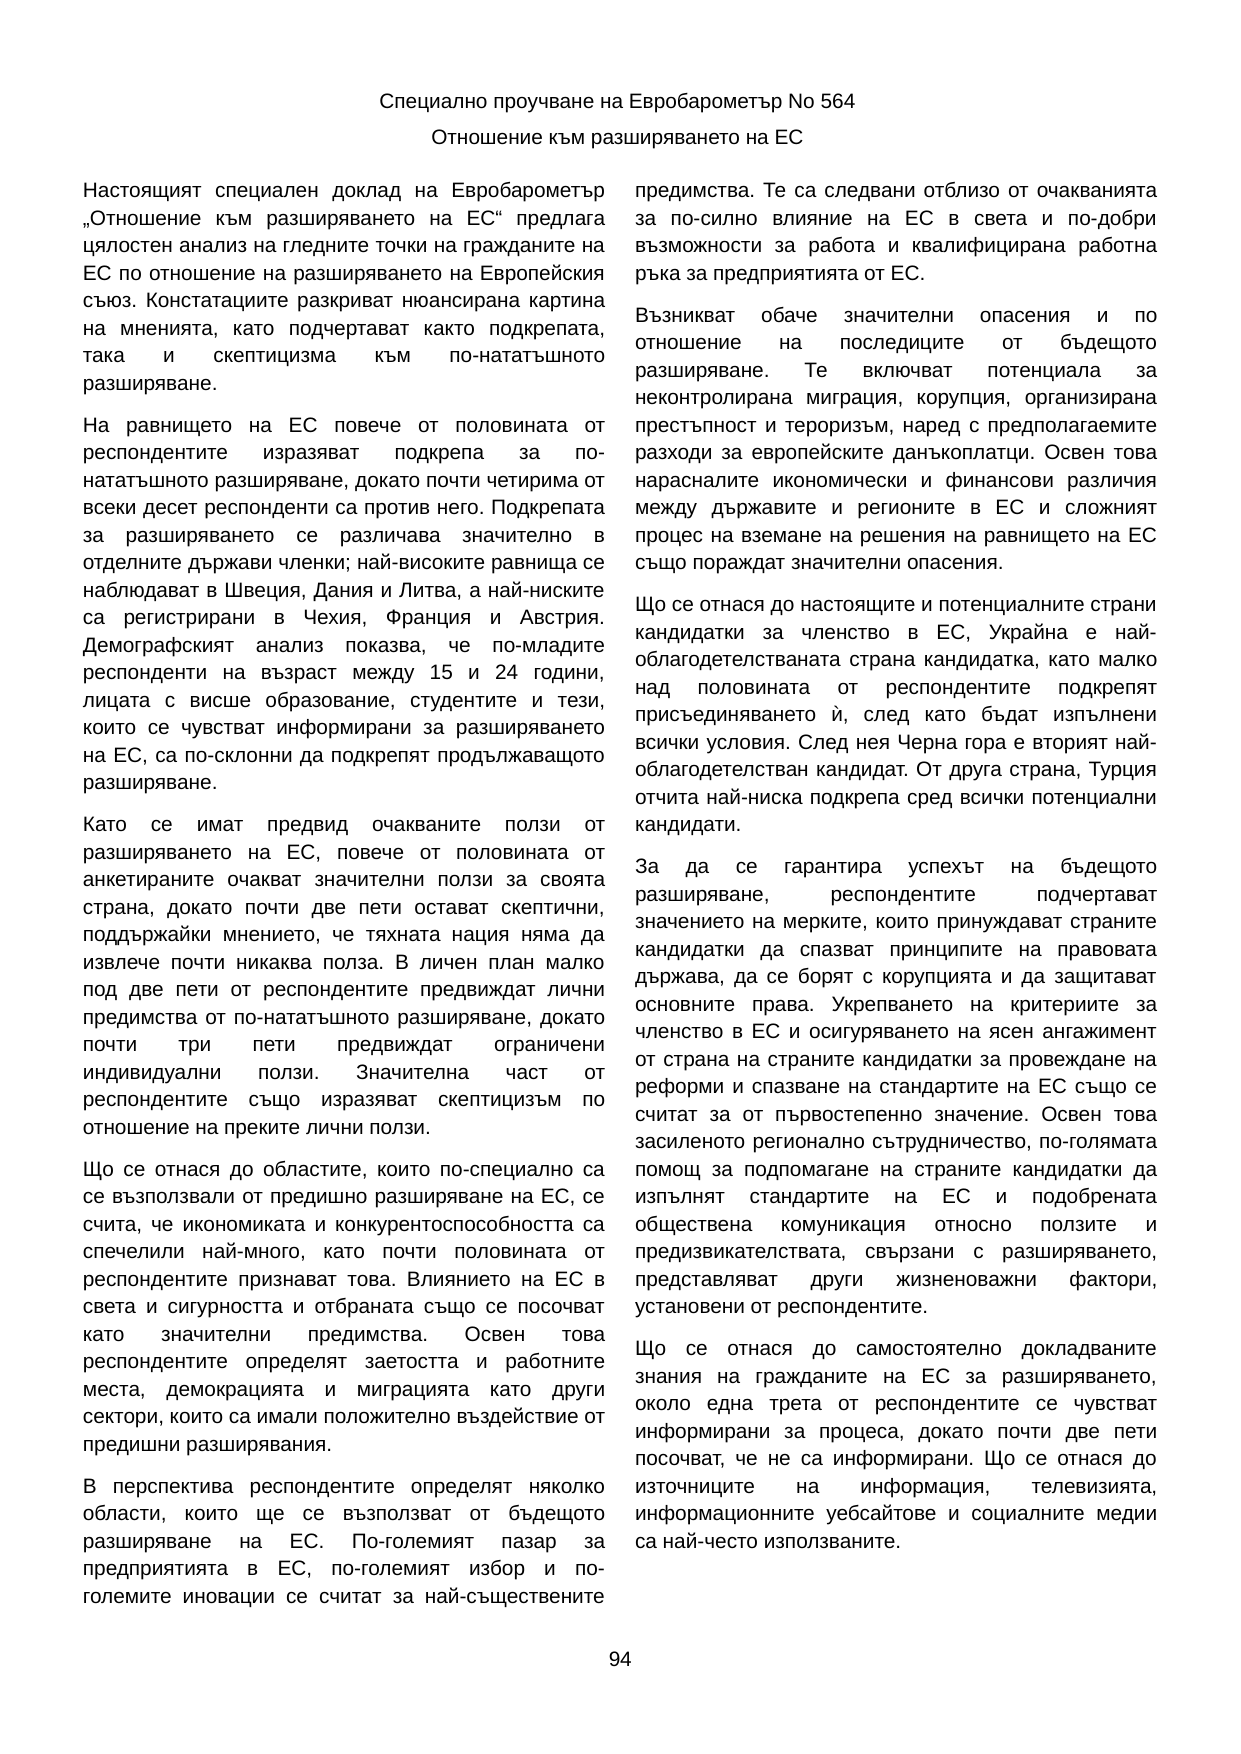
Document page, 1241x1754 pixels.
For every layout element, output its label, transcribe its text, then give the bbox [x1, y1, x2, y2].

text На равнището на ЕС повече от половината от респондентите изразяват подкрепа за по-нататъшното разширяване, докато почти четирима от всеки десет респонденти са против него. Подкрепата за разширяването се различава значително в отделните държави членки; най-високите равнища се наблюдават в Швеция, Дания и Литва, а най-ниските са регистрирани в Чехия, Франция и Австрия. Демографският анализ показва, че по-младите респонденти на възраст между 15 и 24 години, лицата с висше образование, студентите и тези, които се чувстват информирани за разширяването на ЕС, са по-склонни да подкрепят продължаващото разширяване. [83, 412, 605, 794]
text Настоящият специален доклад на Евробарометър „Отношение към разширяването на ЕС“ предлага цялостен анализ на гледните точки на гражданите на ЕС по отношение на разширяването на Европейския съюз. Констатациите разкриват нюансирана картина на мненията, като подчертават както подкрепата, така и скептицизма към по-нататъшното разширяване. [83, 178, 605, 394]
text Като се имат предвид очакваните ползи от разширяването на ЕС, повече от половината от анкетираните очакват значителни ползи за своята страна, докато почти две пети остават скептични, поддържайки мнението, че тяхната нация няма да извлече почти никаква полза. В личен план малко под две пети от респондентите предвиждат лични предимства от по-нататъшното разширяване, докато почти три пети предвиждат ограничени индивидуални ползи. Значителна част от респондентите също изразяват скептицизъм по отношение на преките лични ползи. [83, 812, 605, 1138]
text За да се гарантира успехът на бъдещото разширяване, респондентите подчертават значението на мерките, които принуждават страните кандидатки да спазват принципите на правовата държава, да се борят с корупцията и да защитават основните права. Укрепването на критериите за членство в ЕС и осигуряването на ясен ангажимент от страна на страните кандидатки за провеждане на реформи и спазване на стандартите на ЕС също се считат за от първостепенно значение. Освен това засиленото регионално сътрудничество, по-голямата помощ за подпомагане на страните кандидатки да изпълнят стандартите на ЕС и подобрената обществена комуникация относно ползите и предизвикателствата, свързани с разширяването, представляват други жизненоважни фактори, установени от респондентите. [635, 854, 1157, 1318]
text Що се отнася до настоящите и потенциалните страни кандидатки за членство в ЕС, Украйна е най-облагодетелстваната страна кандидатка, като малко над половината от респондентите подкрепят присъединяването ѝ, след като бъдат изпълнени всички условия. След нея Черна гора е вторият най-облагодетелстван кандидат. От друга страна, Турция отчита най-ниска подкрепа сред всички потенциални кандидати. [635, 592, 1157, 836]
text Що се отнася до самостоятелно докладваните знания на гражданите на ЕС за разширяването, около една трета от респондентите се чувстват информирани за процеса, докато почти две пети посочват, че не са информирани. Що се отнася до източниците на информация, телевизията, информационните уебсайтове и социалните медии са най-често използваните. [635, 1336, 1157, 1553]
text предимства. Те са следвани отблизо от очакванията за по-силно влияние на ЕС в света и по-добри възможности за работа и квалифицирана работна ръка за предприятията от ЕС. [635, 178, 1157, 284]
text Възникват обаче значителни опасения и по отношение на последиците от бъдещото разширяване. Те включват потенциала за неконтролирана миграция, корупция, организирана престъпност и тероризъм, наред с предполагаемите разходи за европейските данъкоплатци. Освен това нарасналите икономически и финансови различия между държавите и регионите в ЕС и сложният процес на вземане на решения на равнището на ЕС също пораждат значителни опасения. [635, 302, 1157, 574]
text В перспектива респондентите определят няколко области, които ще се възползват от бъдещото разширяване на ЕС. По-големият пазар за предприятията в ЕС, по-големият избор и по-големите иновации се считат за най-съществените [83, 1474, 605, 1608]
text Що се отнася до областите, които по-специално са се възползвали от предишно разширяване на ЕС, се счита, че икономиката и конкурентоспособността са спечелили най-много, като почти половината от респондентите признават това. Влиянието на ЕС в света и сигурността и отбраната също се посочват като значителни предимства. Освен това респондентите определят заетостта и работните места, демокрацията и миграцията като други сектори, които са имали положително въздействие от предишни разширявания. [83, 1157, 605, 1456]
